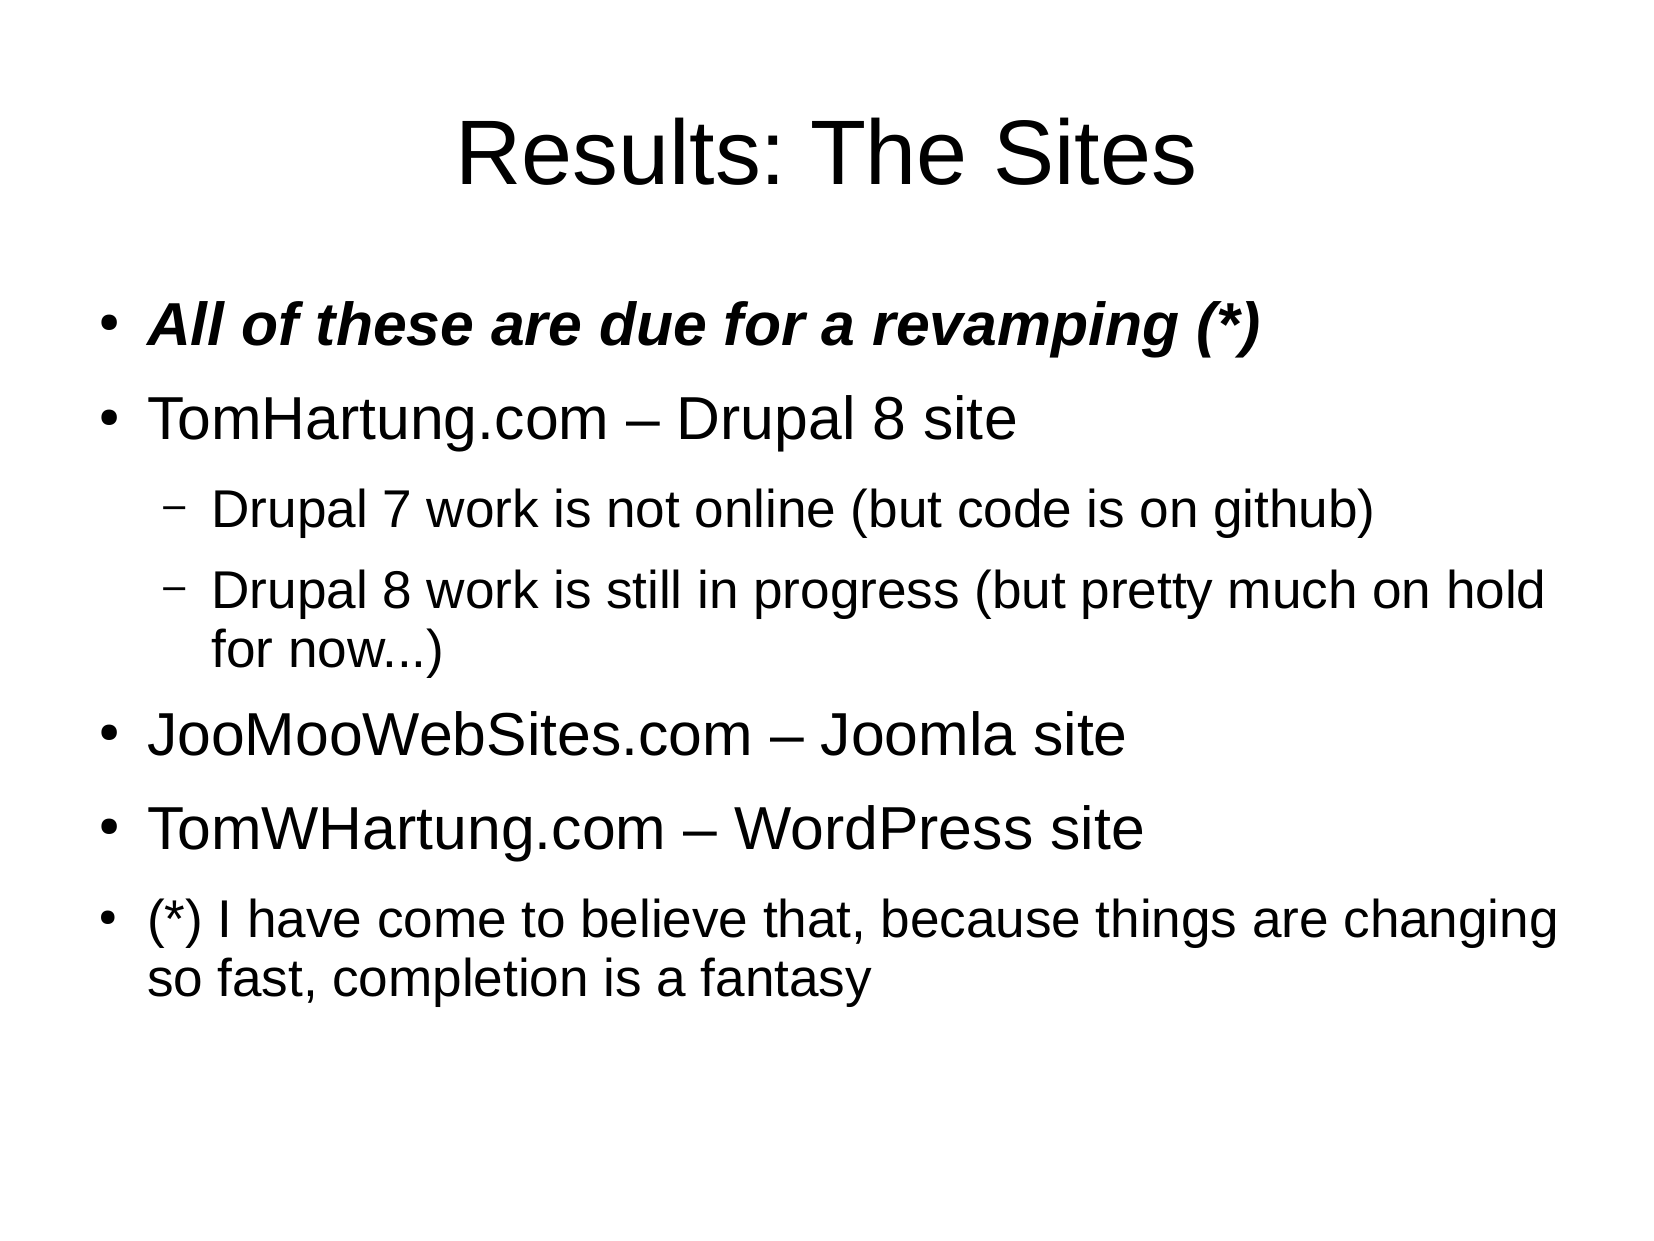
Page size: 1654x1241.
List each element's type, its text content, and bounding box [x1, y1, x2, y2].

title Results: The Sites [82, 49, 1571, 257]
list All of these are due for a revamping (*) TomHartung.com – Drupal 8 site Drupal 7 work is not online (but code is on github) Drupal 8 work is still in progress (but pretty much on hold for now...) JooMooWebSites.com – Joomla site TomWHartung.com – WordPress site (*) I have come to believe that, because things are changing so fast, completion is a fantasy [82, 290, 1571, 1010]
